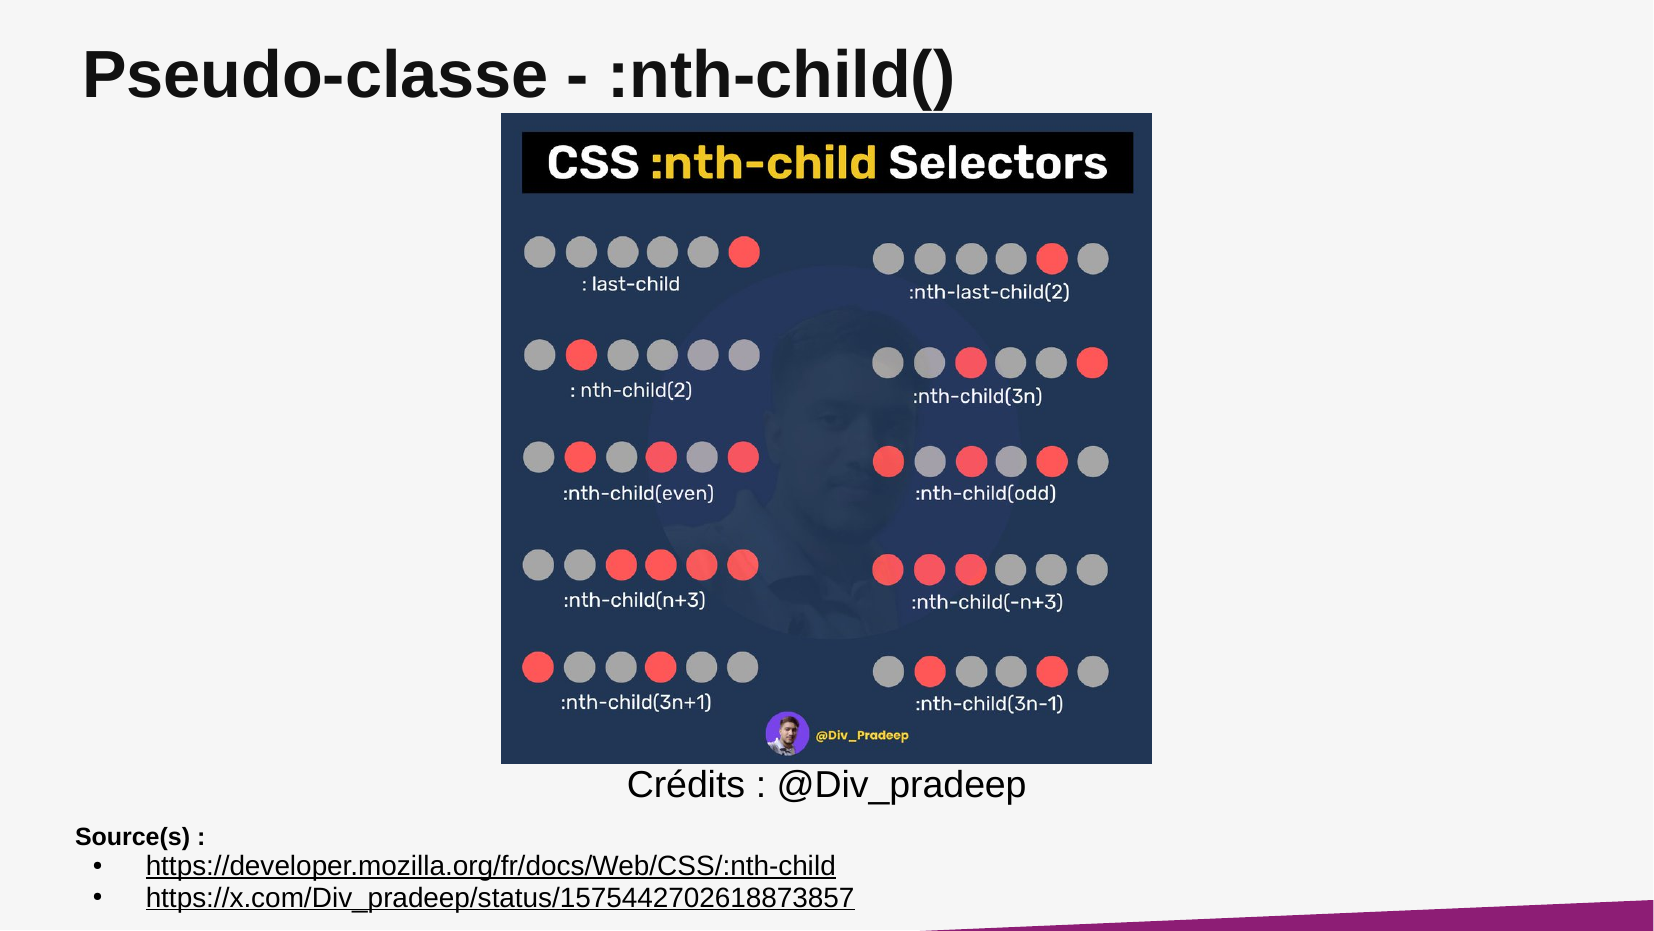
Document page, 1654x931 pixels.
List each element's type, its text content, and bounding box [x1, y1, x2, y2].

text_box [919, 899, 1654, 931]
text_box Source(s) : https://developer.mozilla.org/fr/docs/Web/CSS/:nth-child https://x.com/Div_pradeep/status/1575442702618873857 [60, 815, 1546, 929]
picture [501, 113, 1152, 755]
title Pseudo-classe - :nth-child() [82, 37, 1571, 115]
text_box Crédits : @Div_pradeep [324, 755, 1329, 813]
